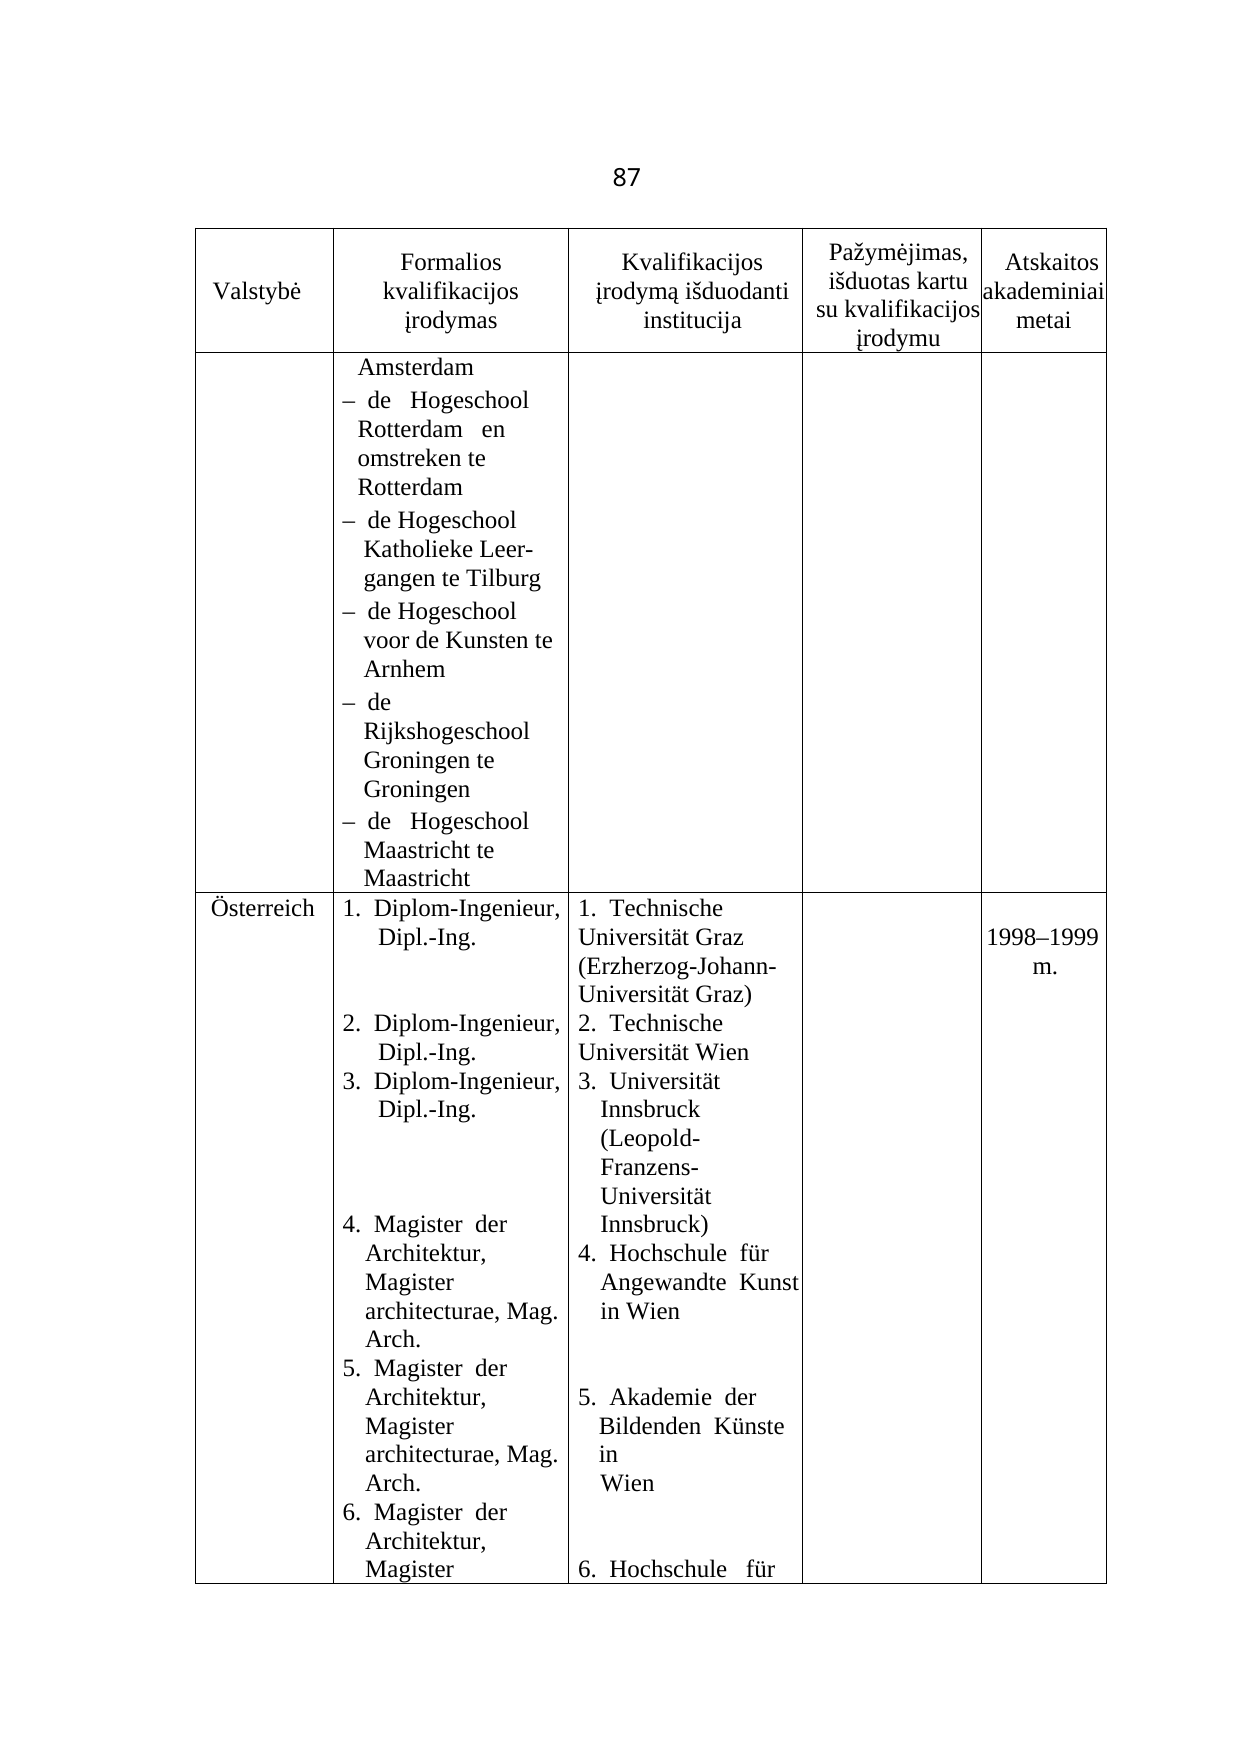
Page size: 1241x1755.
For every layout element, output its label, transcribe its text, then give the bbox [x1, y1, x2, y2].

table_cell [982, 353, 1106, 892]
table_header Pažymėjimas, išduotas kartu su kvalifikacijos įrodymu [803, 229, 981, 352]
table_header Formalios kvalifikacijos įrodymas [334, 229, 568, 352]
table_cell Österreich [196, 893, 333, 1583]
table_cell 1. Diplom-Ingenieur, Dipl.-Ing. 2. Diplom-Ingenieur, Dipl.-Ing. 3. Diplom-Ingenieur, Dipl.-Ing. 4. Magister der Architektur, Magister architecturae, Mag. Arch. 5. Magister der Architektur, Magister architecturae, Mag. Arch. 6. Magister der Architektur, Magister [334, 893, 568, 1583]
table_cell [803, 353, 981, 892]
table_cell [196, 353, 333, 892]
table_cell 1. Technische Universität Graz (Erzherzog-Johann-Universität Graz) 2. Technische Universität Wien 3. Universität Innsbruck (Leopold- Franzens-Universität Innsbruck) 4. Hochschule für Angewandte Kunst in Wien 5. Akademie der Bildenden Künste in Wien 6. Hochschule für [569, 893, 802, 1583]
table_header Kvalifikacijos įrodymą išduodanti institucija [569, 229, 802, 352]
table_cell [569, 353, 802, 892]
table_cell Amsterdam – de Hogeschool Rotterdam en omstreken te Rotterdam – de Hogeschool Katholieke Leer- gangen te Tilburg – de Hogeschool voor de Kunsten te Arnhem – de Rijkshogeschool Groningen te Groningen – de Hogeschool Maastricht te Maastricht [334, 353, 568, 892]
table_header Valstybė [196, 229, 333, 352]
table_cell [803, 893, 981, 1583]
table_cell 1998–1999 m. [982, 893, 1106, 1583]
table_header Atskaitos akademiniai metai [982, 229, 1106, 352]
